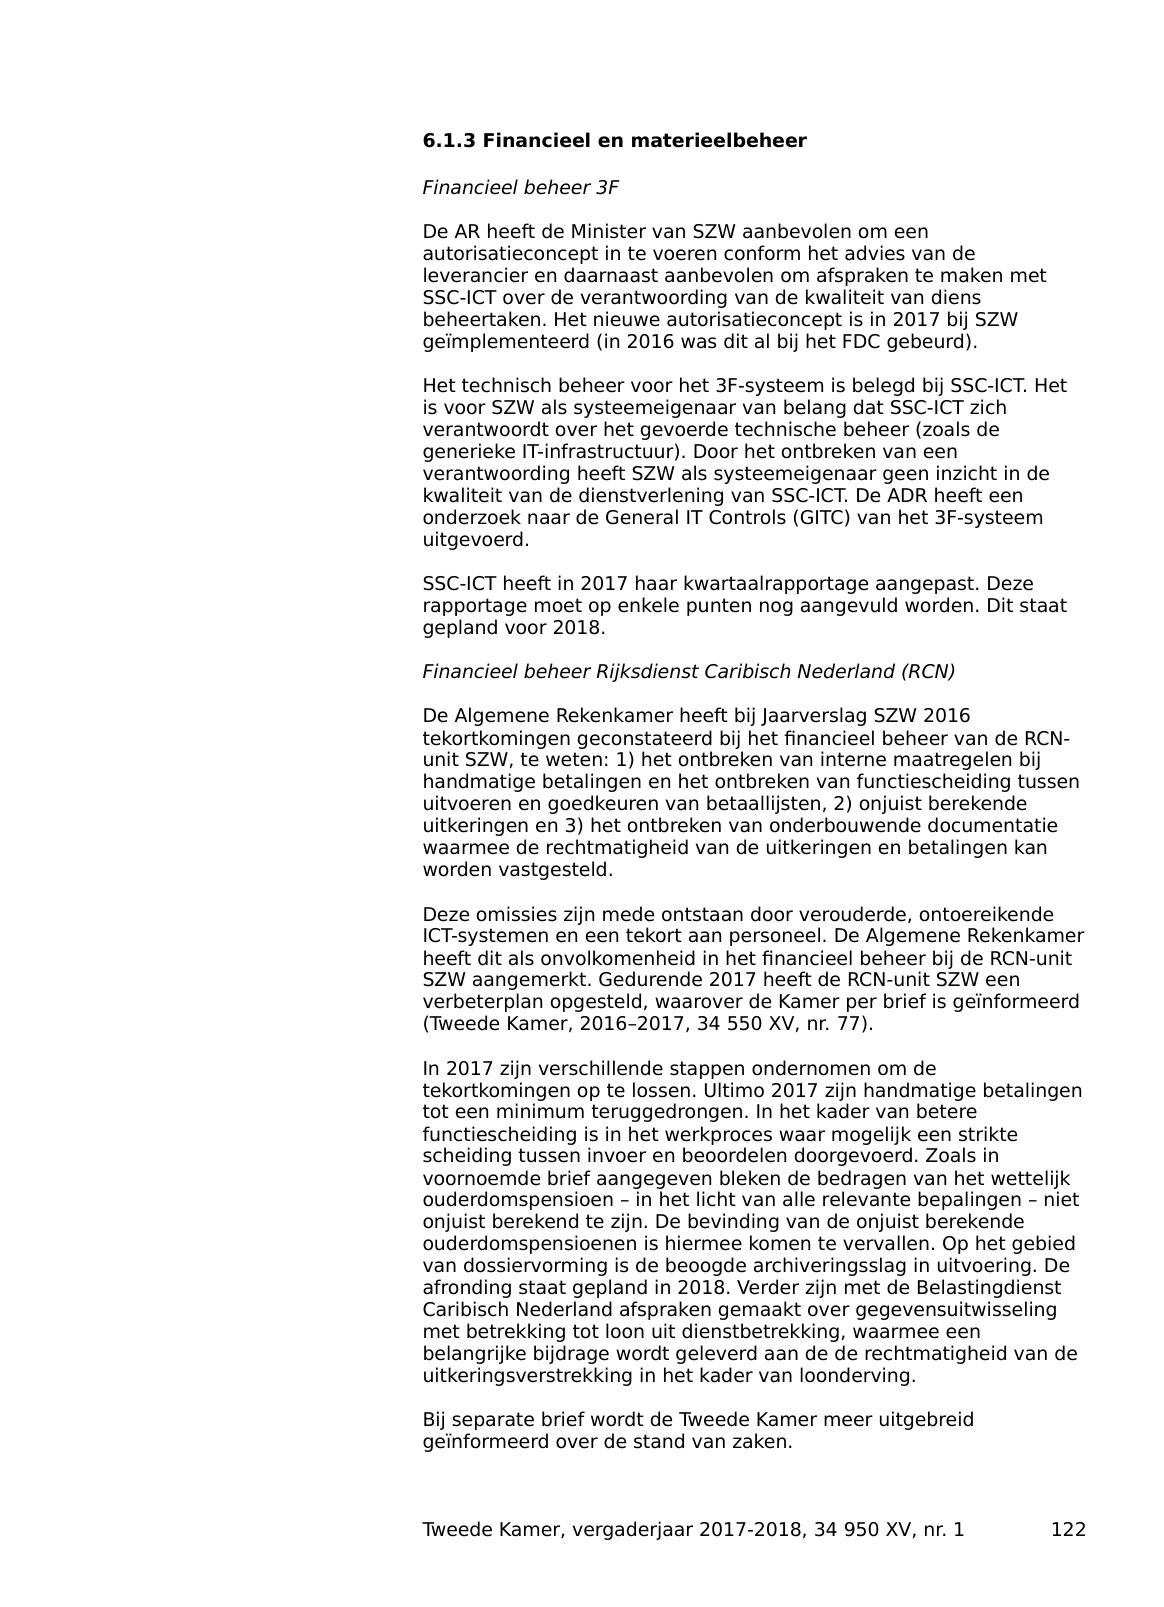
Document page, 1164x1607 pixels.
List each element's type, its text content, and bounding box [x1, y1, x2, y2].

text De AR heeft de Minister van SZW aanbevolen om een autorisatieconcept in te voeren conform het advies van de leverancier en daarnaast aanbevolen om afspraken te maken met SSC-ICT over de verantwoording van de kwaliteit van diens beheertaken. Het nieuwe autorisatieconcept is in 2017 bij SZW geïmplementeerd (in 2016 was dit al bij het FDC gebeurd). [422, 221, 1087, 353]
subtitle 6.1.3 Financieel en materieelbeheer [422, 130, 1087, 152]
subtitle Financieel beheer 3F [422, 177, 1087, 199]
text Het technisch beheer voor het 3F-systeem is belegd bij SSC-ICT. Het is voor SZW als systeemeigenaar van belang dat SSC-ICT zich verantwoordt over het gevoerde technische beheer (zoals de generieke IT-infrastructuur). Door het ontbreken van een verantwoording heeft SZW als systeemeigenaar geen inzicht in de kwaliteit van de dienstverlening van SSC-ICT. De ADR heeft een onderzoek naar de General IT Controls (GITC) van het 3F-systeem uitgevoerd. [422, 375, 1087, 551]
text In 2017 zijn verschillende stappen ondernomen om de tekortkomingen op te lossen. Ultimo 2017 zijn handmatige betalingen tot een minimum teruggedrongen. In het kader van betere functiescheiding is in het werkproces waar mogelijk een strikte scheiding tussen invoer en beoordelen doorgevoerd. Zoals in voornoemde brief aangegeven bleken de bedragen van het wettelijk ouderdomspensioen – in het licht van alle relevante bepalingen – niet onjuist berekend te zijn. De bevinding van de onjuist berekende ouderdomspensioenen is hiermee komen te vervallen. Op het gebied van dossiervorming is de beoogde archiveringsslag in uitvoering. De afronding staat gepland in 2018. Verder zijn met de Belastingdienst Caribisch Nederland afspraken gemaakt over gegevensuitwisseling met betrekking tot loon uit dienstbetrekking, waarmee een belangrijke bijdrage wordt geleverd aan de de rechtmatigheid van de uitkeringsverstrekking in het kader van loonderving. [422, 1057, 1087, 1387]
text Bij separate brief wordt de Tweede Kamer meer uitgebreid geïnformeerd over de stand van zaken. [422, 1409, 1087, 1453]
text Deze omissies zijn mede ontstaan door verouderde, ontoereikende ICT-systemen en een tekort aan personeel. De Algemene Rekenkamer heeft dit als onvolkomenheid in het financieel beheer bij de RCN-unit SZW aangemerkt. Gedurende 2017 heeft de RCN-unit SZW een verbeterplan opgesteld, waarover de Kamer per brief is geïnformeerd (Tweede Kamer, 2016–2017, 34 550 XV, nr. 77). [422, 903, 1087, 1035]
subtitle Financieel beheer Rijksdienst Caribisch Nederland (RCN) [422, 661, 1087, 683]
text De Algemene Rekenkamer heeft bij Jaarverslag SZW 2016 tekortkomingen geconstateerd bij het financieel beheer van de RCN-unit SZW, te weten: 1) het ontbreken van interne maatregelen bij handmatige betalingen en het ontbreken van functiescheiding tussen uitvoeren en goedkeuren van betaallijsten, 2) onjuist berekende uitkeringen en 3) het ontbreken van onderbouwende documentatie waarmee de rechtmatigheid van de uitkeringen en betalingen kan worden vastgesteld. [422, 705, 1087, 881]
text SSC-ICT heeft in 2017 haar kwartaalrapportage aangepast. Deze rapportage moet op enkele punten nog aangevuld worden. Dit staat gepland voor 2018. [422, 573, 1087, 639]
